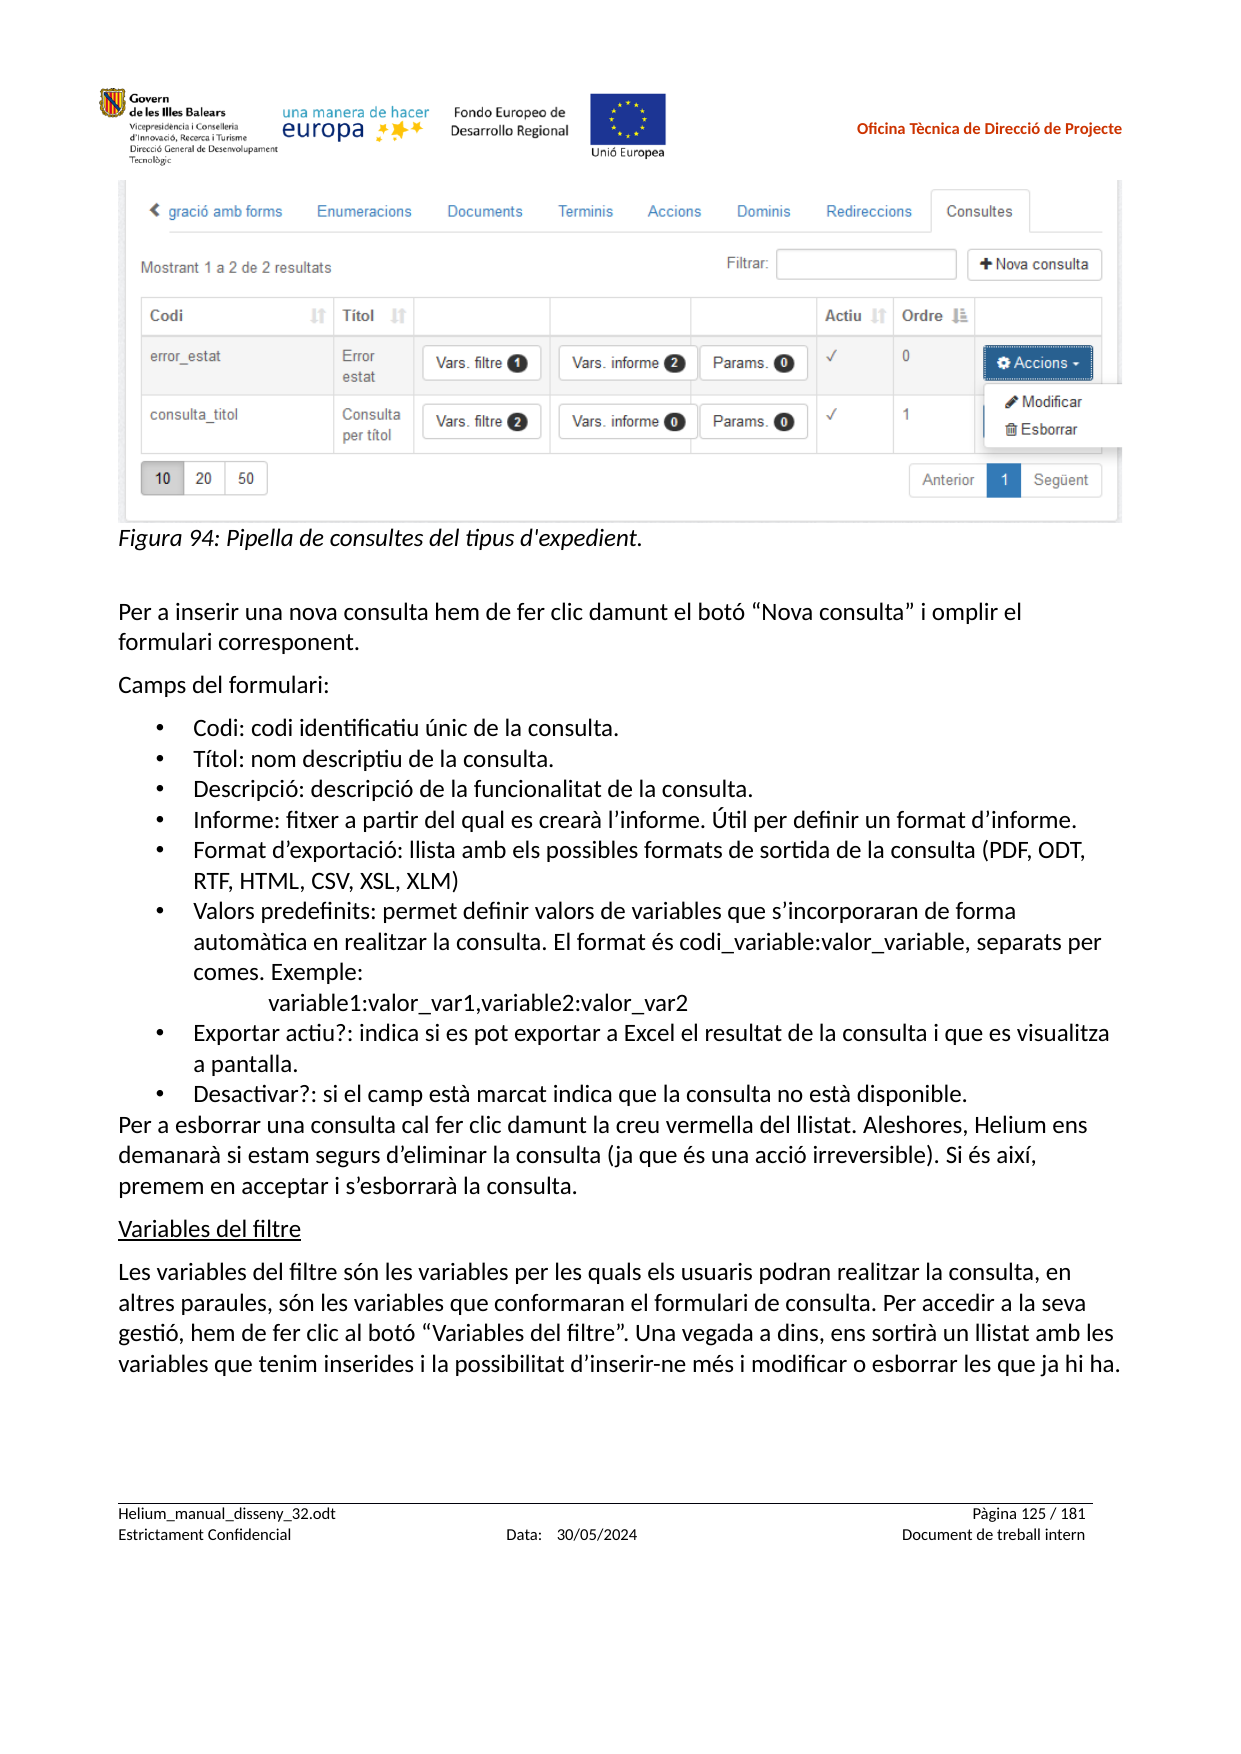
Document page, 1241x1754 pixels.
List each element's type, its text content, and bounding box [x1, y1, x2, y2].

list Descripció: descripció de la funcionalitat de la consulta. [156, 773, 1122, 804]
list Exportar actiu?: indica si es pot exportar a Excel el resultat de la consulta i que es visualitza a pantalla. [156, 1018, 1122, 1079]
list Valors predefinits: permet definir valors de variables que s’incorporaran de forma automàtica en realitzar la consulta. El format és codi_variable:valor_variable, separats per comes. Exemple: variable1:valor_var1,variable2:valor_var2 [156, 896, 1122, 1018]
text Les variables del filtre són les variables per les quals els usuaris podran realitzar la consulta, en altres paraules, són les variables que conformaran el formulari de consulta. Per accedir a la seva gestió, hem de fer clic al botó “Variables del filtre”. Una vegada a dins, ens sortirà un llistat amb les variables que tenim inserides i la possibilitat d’inserir-ne més i modificar o esborrar les que ja hi ha. [118, 1256, 1122, 1378]
text Per a inserir una nova consulta hem de fer clic damunt el botó “Nova consulta” i omplir el formulari corresponent. [118, 596, 1122, 657]
picture [99, 87, 668, 166]
text Figura 94: Pipella de consultes del tipus d'expedient. [118, 523, 1122, 553]
list Format d’exportació: llista amb els possibles formats de sortida de la consulta (PDF, ODT, RTF, HTML, CSV, XSL, XLM) [156, 834, 1122, 896]
list Títol: nom descriptiu de la consulta. [156, 743, 1122, 773]
text Per a esborrar una consulta cal fer clic damunt la creu vermella del llistat. Aleshores, Helium ens demanarà si estam segurs d’eliminar la consulta (ja que és una acció irreversible). Si és així, premem en acceptar i s’esborrarà la consulta. [118, 1109, 1122, 1201]
list Informe: fitxer a partir del qual es crearà l’informe. Útil per definir un format d’informe. [156, 804, 1122, 834]
text Variables del filtre [118, 1213, 1122, 1244]
picture [118, 180, 1123, 523]
list Codi: codi identificatiu únic de la consulta. [156, 712, 1122, 743]
text Camps del formulari: [118, 669, 1122, 700]
list Desactivar?: si el camp està marcat indica que la consulta no està disponible. [156, 1079, 1122, 1109]
